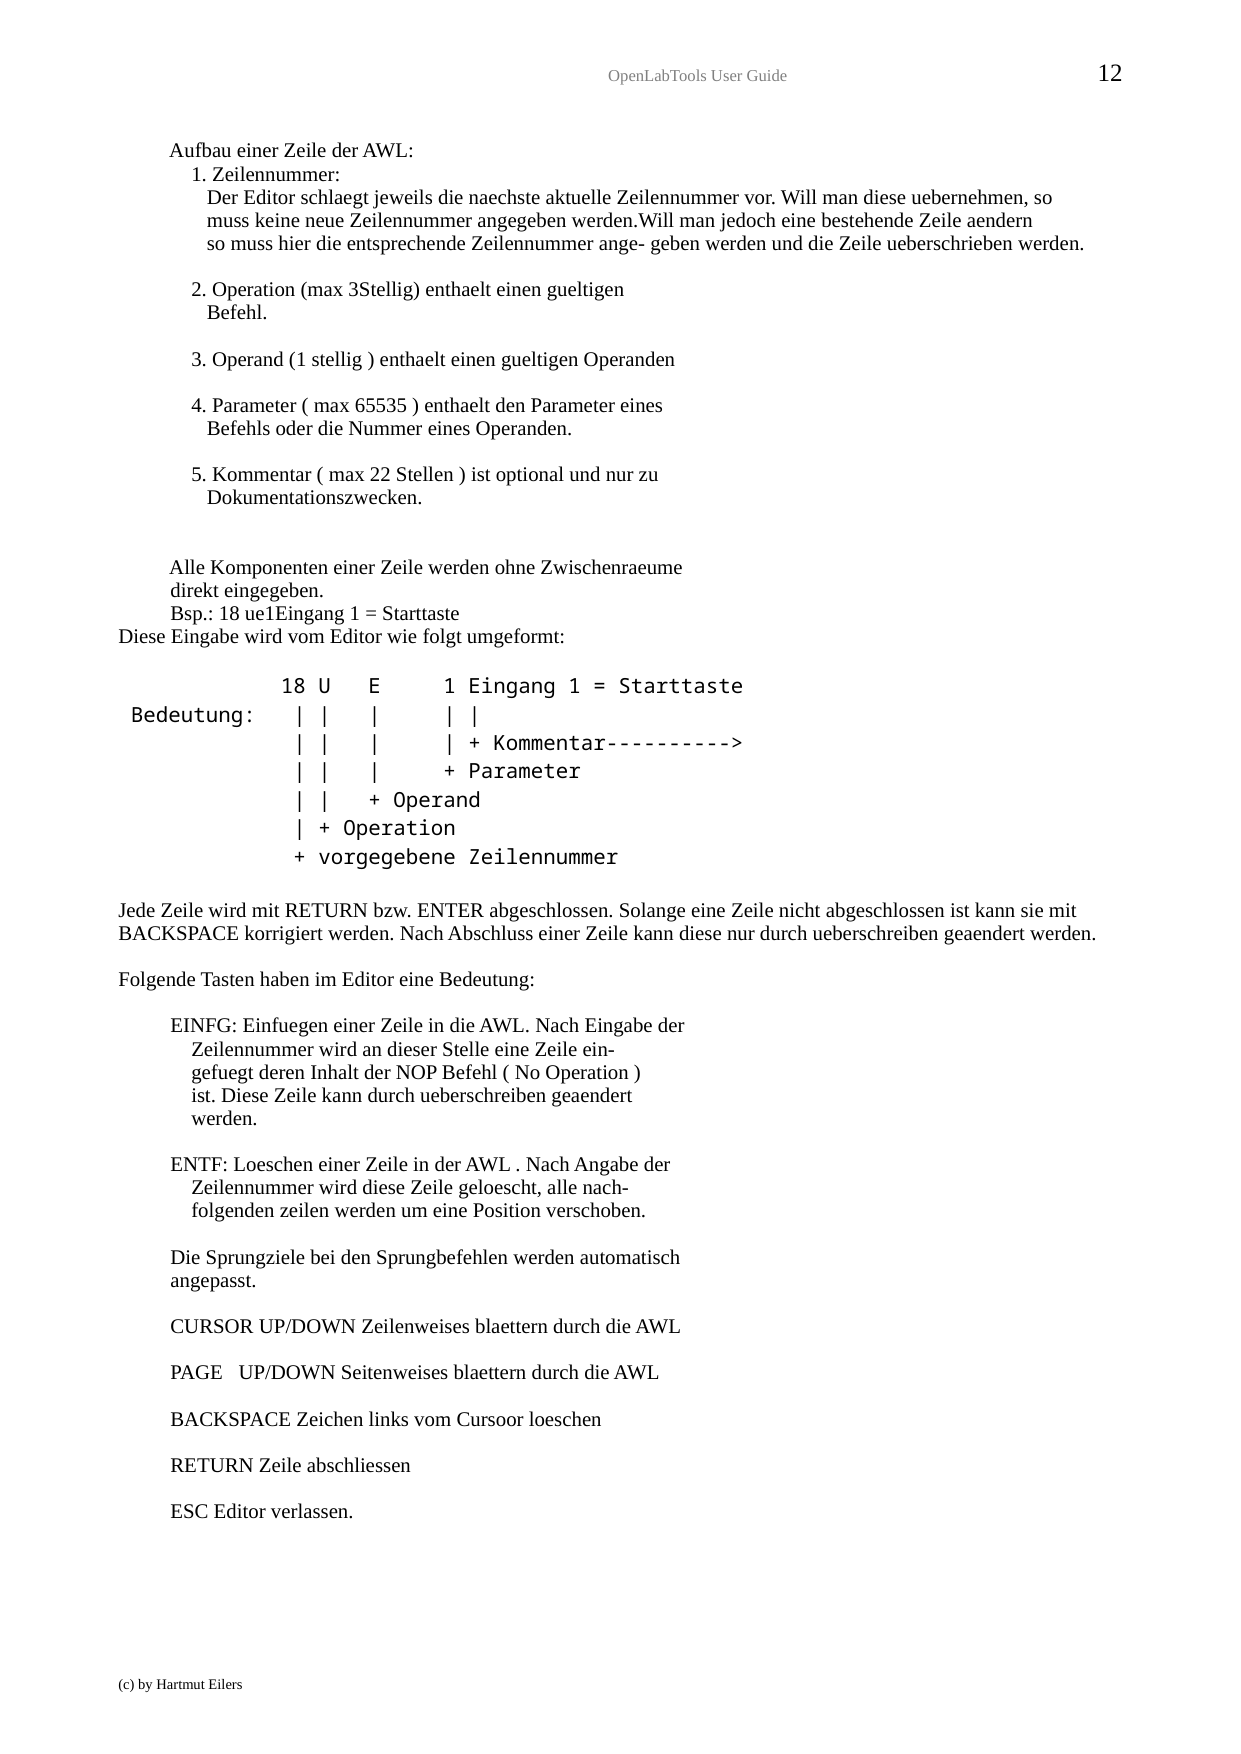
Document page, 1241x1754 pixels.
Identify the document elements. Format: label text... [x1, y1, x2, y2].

text Befehls oder die Nummer eines Operanden. [118, 417, 1122, 440]
text folgenden zeilen werden um eine Position verschoben. [118, 1199, 1122, 1222]
text Diese Eingabe wird vom Editor wie folgt umgeformt: [118, 625, 1122, 648]
text gefuegt deren Inhalt der NOP Befehl ( No Operation ) [118, 1061, 1122, 1084]
text CURSOR UP/DOWN Zeilenweises blaettern durch die AWL [118, 1315, 1122, 1338]
text ist. Diese Zeile kann durch ueberschreiben geaendert [118, 1084, 1122, 1107]
text | + Operation [118, 813, 1122, 842]
text Zeilennummer wird diese Zeile geloescht, alle nach- [118, 1176, 1122, 1199]
text Der Editor schlaegt jeweils die naechste aktuelle Zeilennummer vor. Will man diese uebernehmen, so [118, 186, 1122, 209]
text 5. Kommentar ( max 22 Stellen ) ist optional und nur zu [118, 463, 1122, 486]
text werden. [118, 1107, 1122, 1130]
text PAGE UP/DOWN Seitenweises blaettern durch die AWL [118, 1361, 1122, 1384]
text BACKSPACE Zeichen links vom Cursoor loeschen [118, 1407, 1122, 1431]
text Dokumentationszwecken. [118, 486, 1122, 509]
text Alle Komponenten einer Zeile werden ohne Zwischenraeume [118, 556, 1122, 579]
text Bedeutung: | | | | | [118, 700, 1122, 728]
text | | | | + Kommentar----------> [118, 728, 1122, 757]
text ESC Editor verlassen. [118, 1500, 1122, 1523]
text 18 U E 1 Eingang 1 = Starttaste [118, 671, 1122, 700]
text 2. Operation (max 3Stellig) enthaelt einen gueltigen [118, 278, 1122, 301]
text 1. Zeilennummer: [118, 162, 1122, 186]
text | | | + Parameter [118, 757, 1122, 785]
text + vorgegebene Zeilennummer [118, 842, 1122, 870]
text Befehl. [118, 301, 1122, 324]
text | | + Operand [118, 785, 1122, 813]
text 3. Operand (1 stellig ) enthaelt einen gueltigen Operanden [118, 347, 1122, 371]
text ENTF: Loeschen einer Zeile in der AWL . Nach Angabe der [118, 1153, 1122, 1176]
text so muss hier die entsprechende Zeilennummer ange- geben werden und die Zeile ueberschrieben werden. [118, 232, 1122, 255]
text muss keine neue Zeilennummer angegeben werden.Will man jedoch eine bestehende Zeile aendern [118, 209, 1122, 232]
text Folgende Tasten haben im Editor eine Bedeutung: [118, 968, 1122, 991]
text EINFG: Einfuegen einer Zeile in die AWL. Nach Eingabe der [118, 1014, 1122, 1037]
text RETURN Zeile abschliessen [118, 1454, 1122, 1477]
text Bsp.: 18 ue1Eingang 1 = Starttaste [118, 602, 1122, 625]
text Die Sprungziele bei den Sprungbefehlen werden automatisch [118, 1246, 1122, 1269]
text Aufbau einer Zeile der AWL: [118, 139, 1122, 162]
text angepasst. [118, 1269, 1122, 1292]
text 4. Parameter ( max 65535 ) enthaelt den Parameter eines [118, 394, 1122, 417]
text direkt eingegeben. [118, 579, 1122, 602]
text Zeilennummer wird an dieser Stelle eine Zeile ein- [118, 1037, 1122, 1061]
text Jede Zeile wird mit RETURN bzw. ENTER abgeschlossen. Solange eine Zeile nicht abgeschlossen ist kann sie mit BACKSPACE korrigiert werden. Nach Abschluss einer Zeile kann diese nur durch ueberschreiben geaendert werden. [118, 899, 1122, 945]
